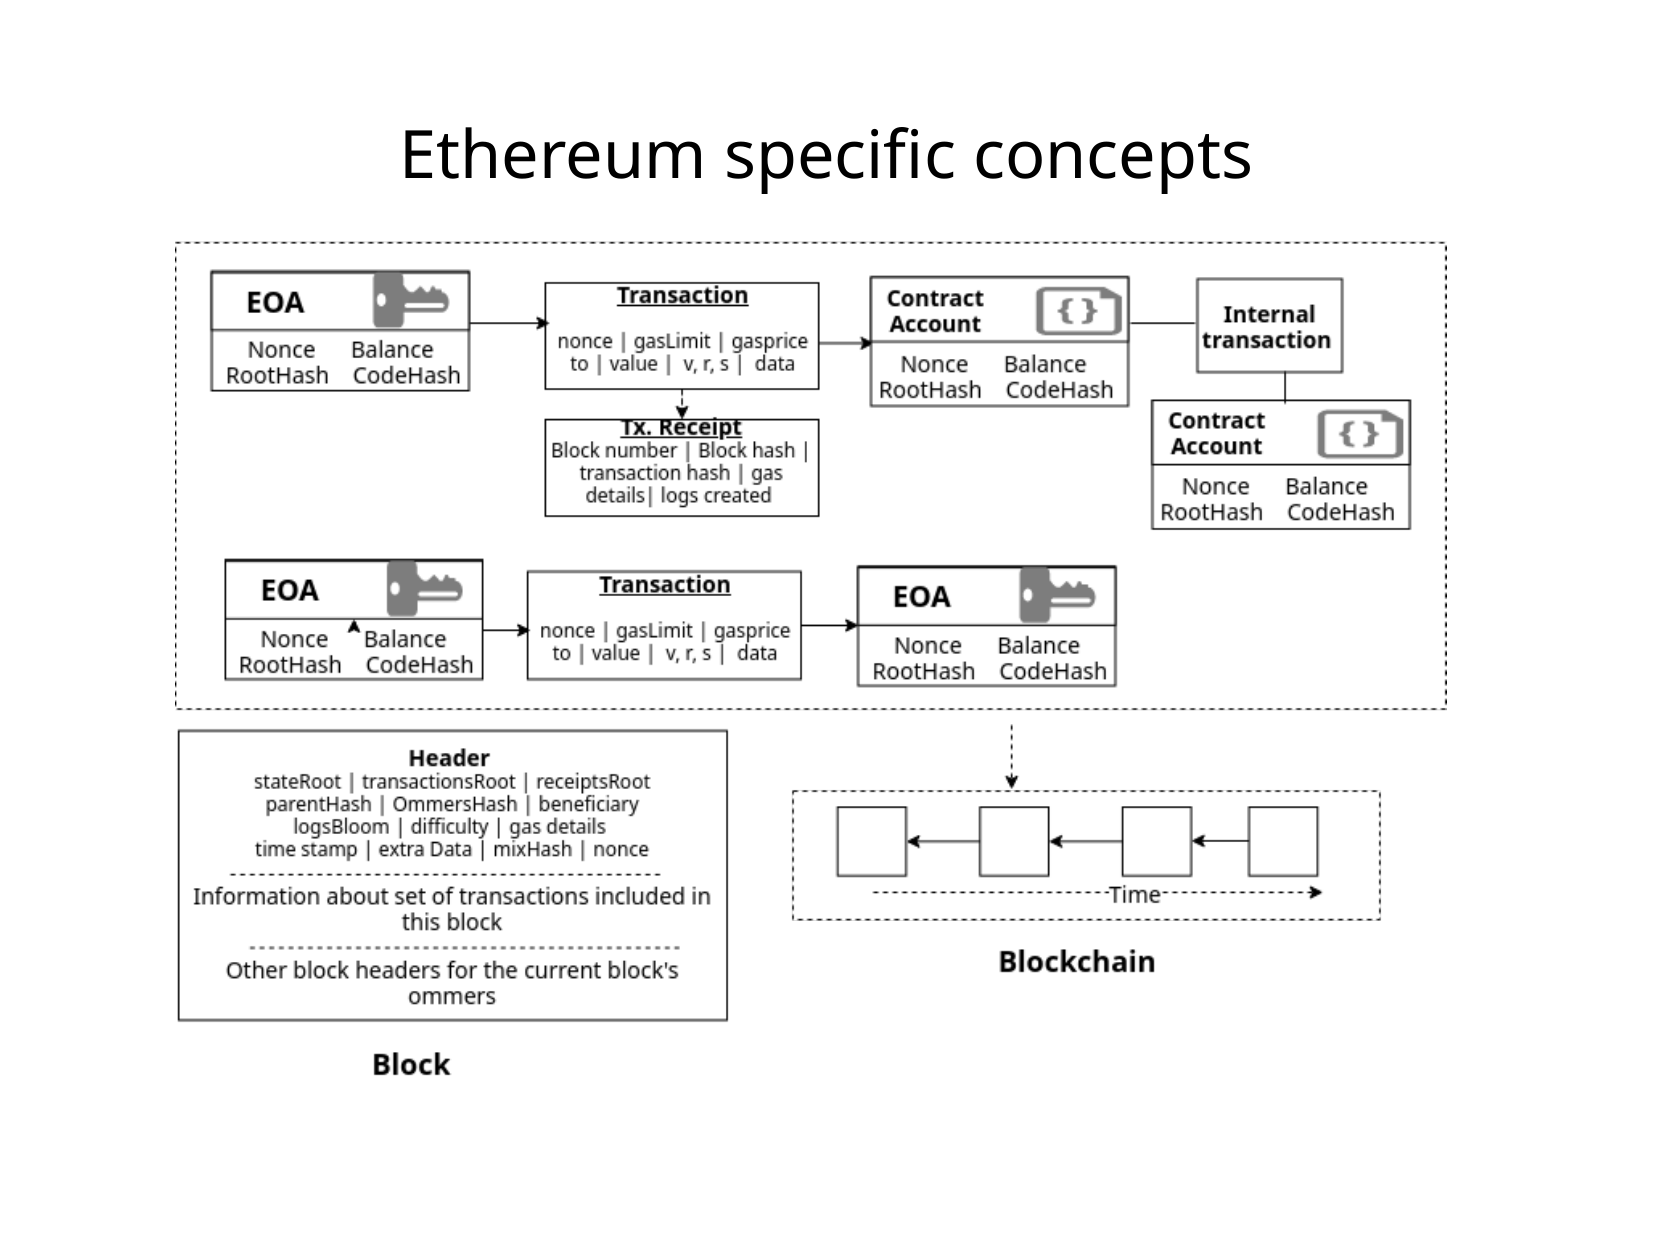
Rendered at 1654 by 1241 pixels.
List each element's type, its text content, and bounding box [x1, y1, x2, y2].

title Ethereum specific concepts [82, 49, 1571, 257]
picture [175, 231, 1447, 1080]
